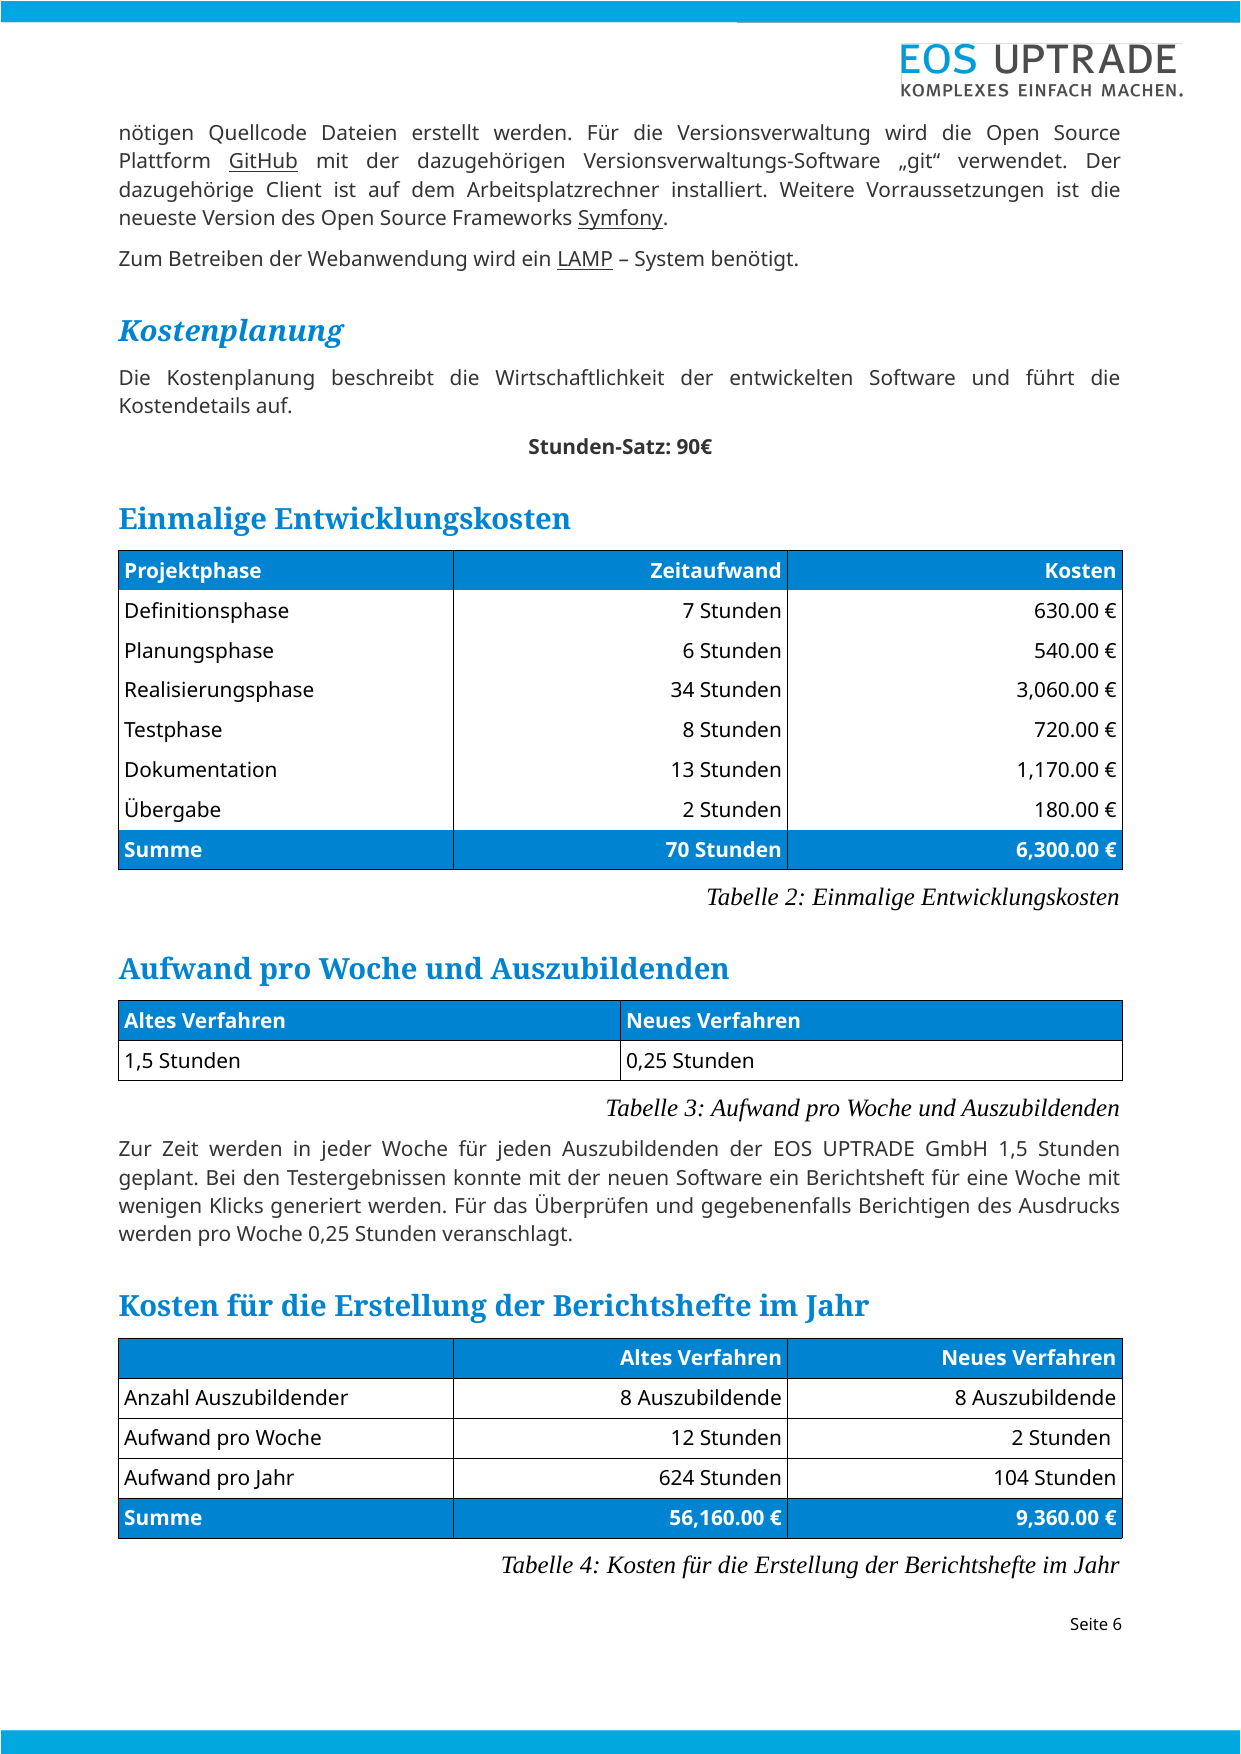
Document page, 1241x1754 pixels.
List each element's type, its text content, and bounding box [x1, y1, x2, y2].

table_cell 630,00 € [788, 590, 1122, 630]
table_cell 8 Auszubildende [788, 1379, 1122, 1418]
table_cell 7 Stunden [454, 590, 787, 630]
table_cell Summe [119, 830, 453, 869]
table_cell 2 Stunden [788, 1419, 1122, 1458]
table_header Projektphase [119, 551, 453, 590]
table_cell 9.360,00 € [788, 1499, 1122, 1538]
table_header [119, 1339, 453, 1378]
table_cell Realisierungsphase [119, 670, 453, 710]
table_cell 13 Stunden [454, 750, 787, 789]
table_cell Dokumentation [119, 750, 453, 789]
table_cell Planungsphase [119, 630, 453, 670]
subtitle Kosten für die Erstellung der Berichtshefte im Jahr [118, 1286, 1122, 1325]
text Stunden-Satz: 90€ [118, 432, 1122, 460]
table_cell 34 Stunden [454, 670, 787, 710]
table_cell 0,25 Stunden [621, 1041, 1122, 1080]
table_header Kosten [788, 551, 1122, 590]
table_cell 540,00 € [788, 630, 1122, 670]
table_cell Aufwand pro Woche [119, 1419, 453, 1458]
subtitle Aufwand pro Woche und Auszubildenden [118, 948, 1122, 988]
table_cell 70 Stunden [454, 830, 787, 869]
table_cell 56.160,00 € [454, 1499, 787, 1538]
text nötigen Quellcode Dateien erstellt werden. Für die Versionsverwaltung wird die Open Source Plattform GitHub mit der dazugehörigen Versionsverwaltungs-Software „git“ verwendet. Der dazugehörige Client ist auf dem Arbeitsplatzrechner installiert. Weitere Vorraussetzungen ist die neueste Version des Open Source Frameworks Symfony. [118, 118, 1122, 232]
table_cell 2 Stunden [454, 790, 787, 829]
text Die Kostenplanung beschreibt die Wirtschaftlichkeit der entwickelten Software und führt die Kostendetails auf. [118, 363, 1122, 419]
table_cell 1,5 Stunden [119, 1041, 620, 1080]
text Tabelle 4: Kosten für die Erstellung der Berichtshefte im Jahr [118, 1550, 1122, 1579]
subtitle Einmalige Entwicklungskosten [118, 498, 1122, 538]
table_header Neues Verfahren [788, 1339, 1122, 1378]
table_cell Aufwand pro Jahr [119, 1459, 453, 1498]
table_cell 720,00 € [788, 710, 1122, 750]
subtitle Kostenplanung [118, 310, 1122, 350]
text Tabelle 3: Aufwand pro Woche und Auszubildenden [118, 1093, 1122, 1122]
table_cell Testphase [119, 710, 453, 750]
picture [1, 23, 1240, 1730]
table_cell 104 Stunden [788, 1459, 1122, 1498]
table_header Altes Verfahren [454, 1339, 787, 1378]
table_cell 624 Stunden [454, 1459, 787, 1498]
table_cell 180,00 € [788, 790, 1122, 829]
table_cell 8 Auszubildende [454, 1379, 787, 1418]
table_cell Anzahl Auszubildender [119, 1379, 453, 1418]
table_header Neues Verfahren [621, 1001, 1122, 1040]
table_header Altes Verfahren [119, 1001, 620, 1040]
table_cell 3.060,00 € [788, 670, 1122, 710]
table_cell Definitionsphase [119, 590, 453, 630]
table_cell Summe [119, 1499, 453, 1538]
table_cell 8 Stunden [454, 710, 787, 750]
table_header Zeitaufwand [454, 551, 787, 590]
text Zur Zeit werden in jeder Woche für jeden Auszubildenden der EOS UPTRADE GmbH 1,5 Stunden geplant. Bei den Testergebnissen konnte mit der neuen Software ein Berichtsheft für eine Woche mit wenigen Klicks generiert werden. Für das Überprüfen und gegebenenfalls Berichtigen des Ausdrucks werden pro Woche 0,25 Stunden veranschlagt. [118, 1134, 1122, 1248]
table_cell Übergabe [119, 790, 453, 829]
table_cell 6 Stunden [454, 630, 787, 670]
table_cell 1.170,00 € [788, 750, 1122, 789]
text Zum Betreiben der Webanwendung wird ein LAMP – System benötigt. [118, 244, 1122, 273]
text Tabelle 2: Einmalige Entwicklungskosten [118, 882, 1122, 911]
table_cell 12 Stunden [454, 1419, 787, 1458]
table_cell 6.300,00 € [788, 830, 1122, 869]
